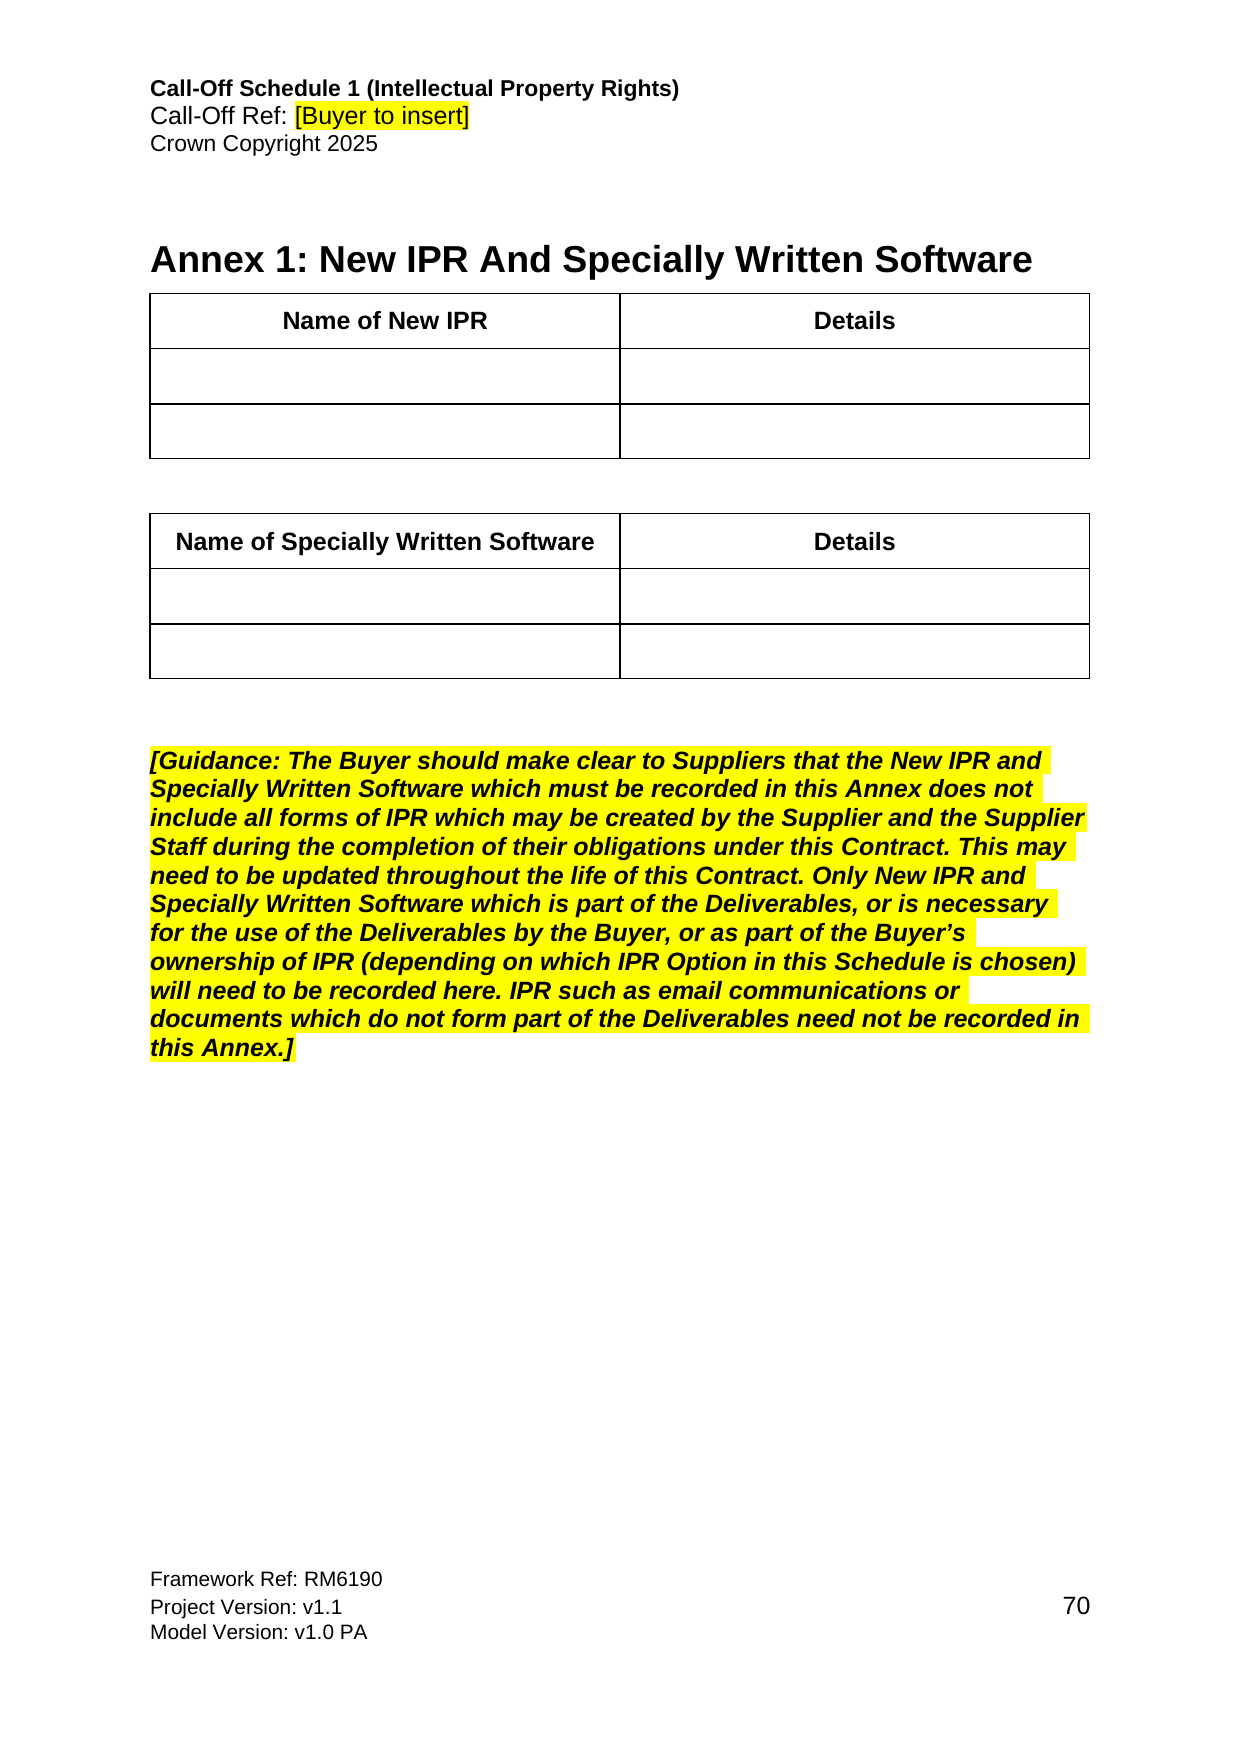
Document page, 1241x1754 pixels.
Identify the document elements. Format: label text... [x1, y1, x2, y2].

table_header Name of Specially Written Software [151, 514, 619, 568]
table_cell [151, 569, 619, 623]
text Annex 1: New IPR And Specially Written Software [150, 237, 1090, 280]
table_cell [151, 405, 619, 458]
table_header Name of New IPR [151, 294, 619, 347]
table_cell [621, 569, 1089, 623]
table_cell [151, 625, 619, 678]
table_cell [621, 405, 1089, 458]
table_header Details [621, 294, 1089, 347]
table_cell [621, 625, 1089, 678]
table_cell [621, 349, 1089, 403]
text [Guidance: The Buyer should make clear to Suppliers that the New IPR and Specially Written Software which must be recorded in this Annex does not include all forms of IPR which may be created by the Supplier and the Supplier Staff during the completion of their obligations under this Contract. This may need to be updated throughout the life of this Contract. Only New IPR and Specially Written Software which is part of the Deliverables, or is necessary for the use of the Deliverables by the Buyer, or as part of the Buyer’s ownership of IPR (depending on which IPR Option in this Schedule is chosen) will need to be recorded here. IPR such as email communications or documents which do not form part of the Deliverables need not be recorded in this Annex.] [150, 746, 1090, 1062]
table_header Details [621, 514, 1089, 568]
table_cell [151, 349, 619, 403]
